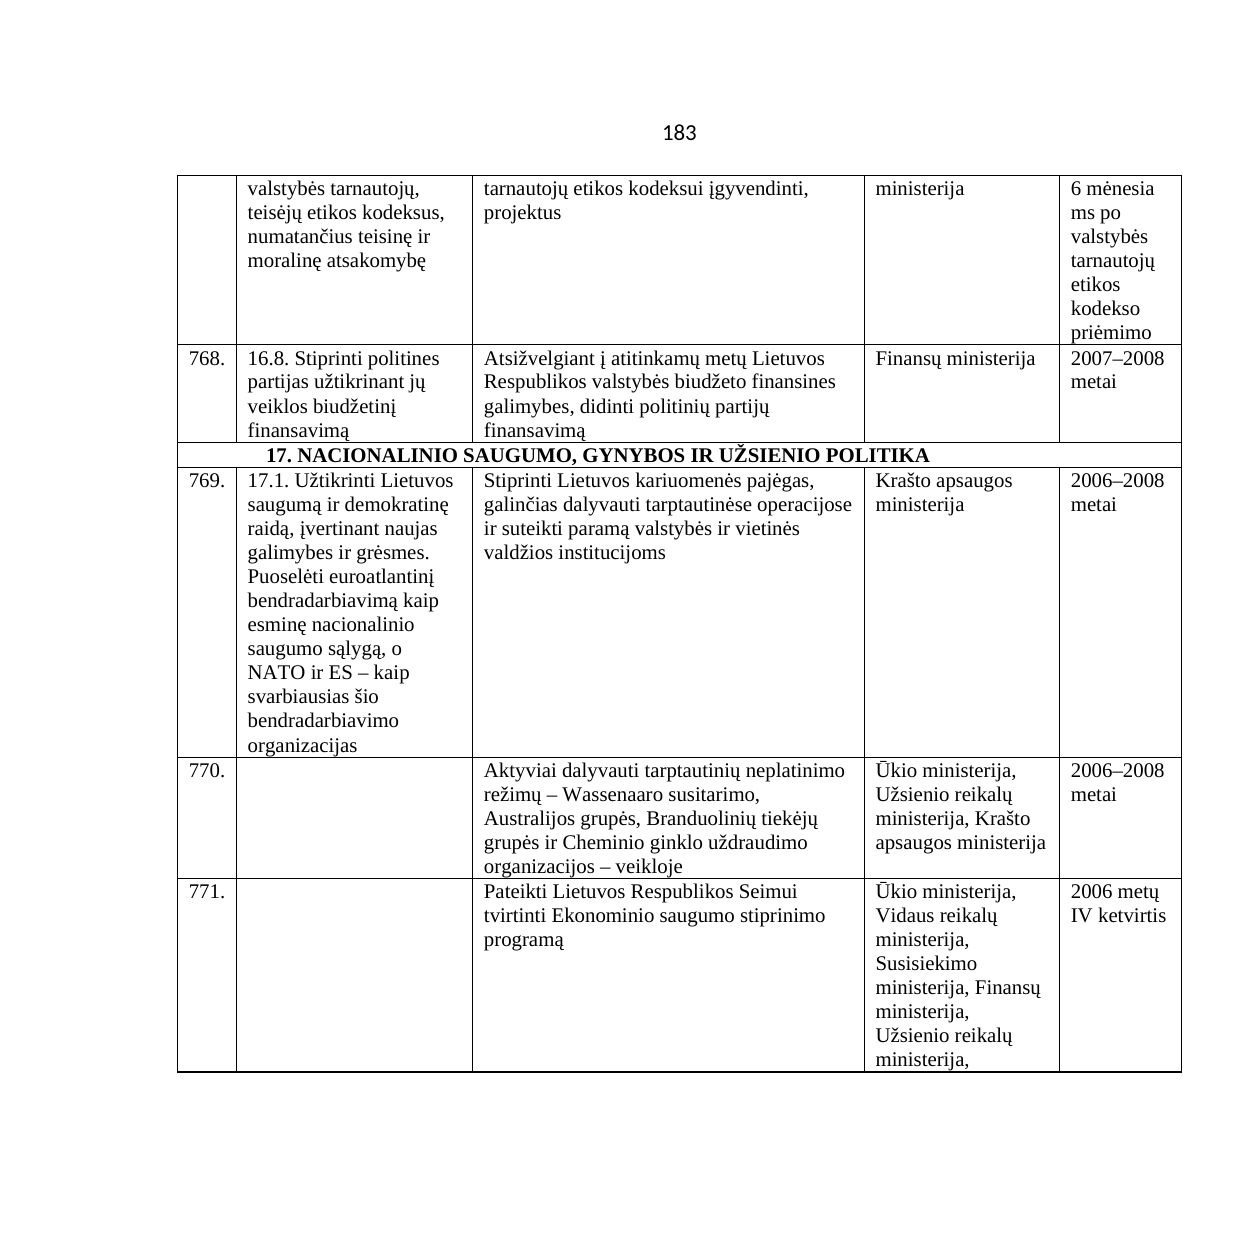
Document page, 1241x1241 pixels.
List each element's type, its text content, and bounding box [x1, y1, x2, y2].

table_cell 17. NACIONALINIO SAUGUMO, GYNYBOS IR UŽSIENIO POLITIKA [178, 443, 1181, 467]
table_cell 2006–2008 metai [1060, 758, 1181, 878]
table_cell [178, 176, 236, 344]
table_cell [237, 879, 472, 1071]
table_cell 770. [178, 758, 236, 878]
table_cell 2006 metų IV ketvirtis [1060, 879, 1181, 1071]
table_cell Aktyviai dalyvauti tarptautinių neplatinimo režimų – Wassenaaro susitarimo, Australijos grupės, Branduolinių tiekėjų grupės ir Cheminio ginklo uždraudimo organizacijos – veikloje [473, 758, 864, 878]
table_cell Krašto apsaugos ministerija [865, 468, 1059, 757]
table_cell 6 mėnesiams po valstybės tarnautojų etikos kodekso priėmimo [1060, 176, 1181, 344]
table_cell 768. [178, 345, 236, 442]
table_cell 769. [178, 468, 236, 757]
table_cell Stiprinti Lietuvos kariuomenės pajėgas, galinčias dalyvauti tarptautinėse operacijose ir suteikti paramą valstybės ir vietinės valdžios institucijoms [473, 468, 864, 757]
table_cell Atsižvelgiant į atitinkamų metų Lietuvos Respublikos valstybės biudžeto finansines galimybes, didinti politinių partijų finansavimą [473, 345, 864, 442]
table_cell Ūkio ministerija, Vidaus reikalų ministerija, Susisiekimo ministerija, Finansų ministerija, Užsienio reikalų ministerija, [865, 879, 1059, 1071]
table_cell Finansų ministerija [865, 345, 1059, 442]
table_cell 771. [178, 879, 236, 1071]
table_cell 16.8. Stiprinti politines partijas užtikrinant jų veiklos biudžetinį finansavimą [237, 345, 472, 442]
table_cell valstybės tarnautojų, teisėjų etikos kodeksus, numatančius teisinę ir moralinę atsakomybę [237, 176, 472, 344]
table_cell 2006–2008 metai [1060, 468, 1181, 757]
table_cell ministerija [865, 176, 1059, 344]
table_cell [237, 758, 472, 878]
table_cell 17.1. Užtikrinti Lietuvos saugumą ir demokratinę raidą, įvertinant naujas galimybes ir grėsmes. Puoselėti euroatlantinį bendradarbiavimą kaip esminę nacionalinio saugumo sąlygą, o NATO ir ES – kaip svarbiausias šio bendradarbiavimo organizacijas [237, 468, 472, 757]
table_cell 2007–2008 metai [1060, 345, 1181, 442]
table_cell Ūkio ministerija, Užsienio reikalų ministerija, Krašto apsaugos ministerija [865, 758, 1059, 878]
table_cell tarnautojų etikos kodeksui įgyvendinti, projektus [473, 176, 864, 344]
table_cell Pateikti Lietuvos Respublikos Seimui tvirtinti Ekonominio saugumo stiprinimo programą [473, 879, 864, 1071]
